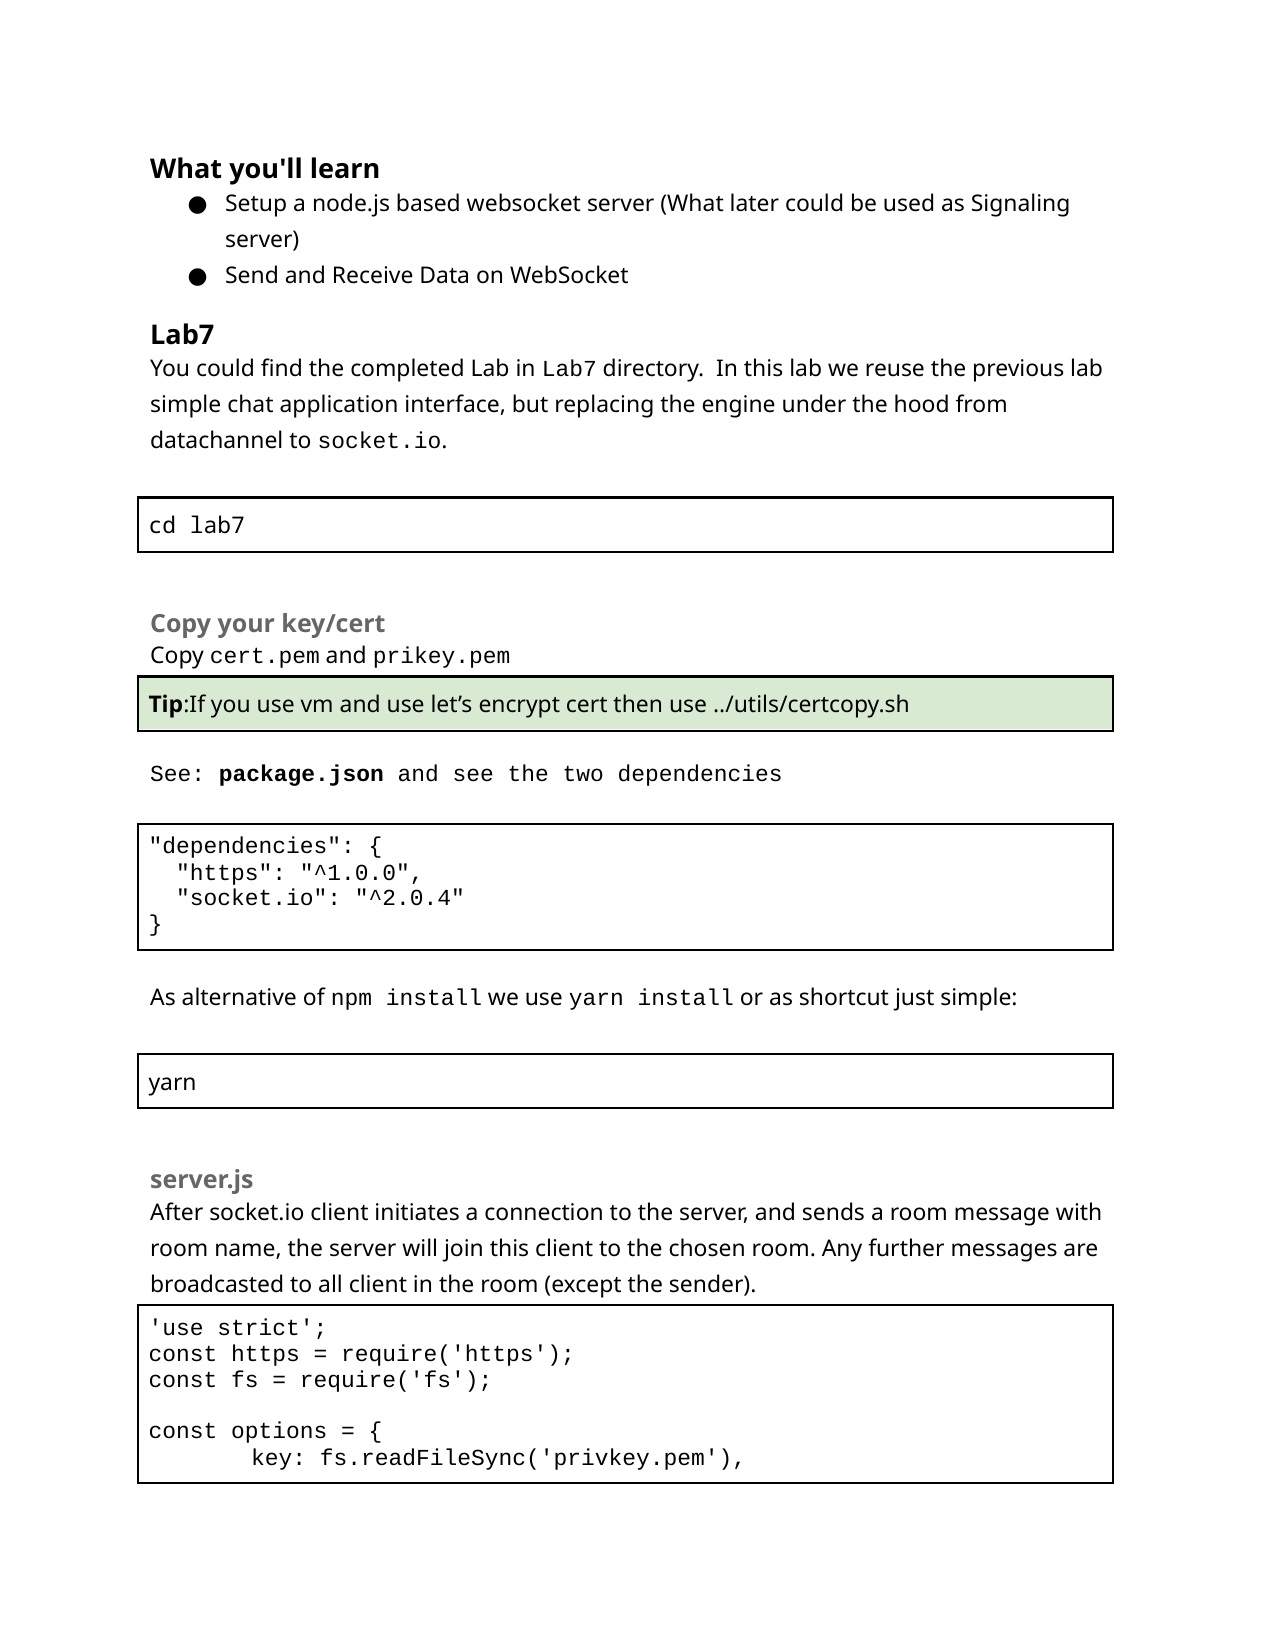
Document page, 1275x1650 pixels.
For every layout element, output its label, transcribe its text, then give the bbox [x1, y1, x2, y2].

subtitle What you'll learn [150, 150, 1125, 187]
table_header cd lab7 [139, 499, 1112, 551]
table_header yarn [139, 1055, 1112, 1107]
text Copy cert.pem and prikey.pem [150, 639, 1125, 671]
text See: package.json and see the two dependencies [150, 763, 1125, 789]
subtitle server.js [150, 1162, 1125, 1196]
subtitle Lab7 [150, 316, 1125, 352]
text As alternative of npm install we use yarn install or as shortcut just simple: [150, 981, 1125, 1012]
text After socket.io client initiates a connection to the server, and sends a room message with room name, the server will join this client to the chosen room. Any further messages are broadcasted to all client in the room (except the sender). [150, 1196, 1125, 1299]
table_header Tip:If you use vm and use let’s encrypt cert then use ../utils/certcopy.sh [139, 678, 1112, 729]
text You could find the completed Lab in Lab7 directory. In this lab we reuse the previous lab simple chat application interface, but replacing the engine under the hood from datachannel to socket.io. [150, 352, 1125, 456]
list Setup a node.js based websocket server (What later could be used as Signaling server) [187, 187, 1125, 254]
table_header "dependencies": { "https": "^1.0.0", "socket.io": "^2.0.4" } [139, 825, 1112, 949]
list Send and Receive Data on WebSocket [187, 259, 1125, 290]
table_header 'use strict'; const https = require('https'); const fs = require('fs'); const options = { key: fs.readFileSync('privkey.pem'), [139, 1306, 1112, 1482]
subtitle Copy your key/cert [150, 605, 1125, 639]
